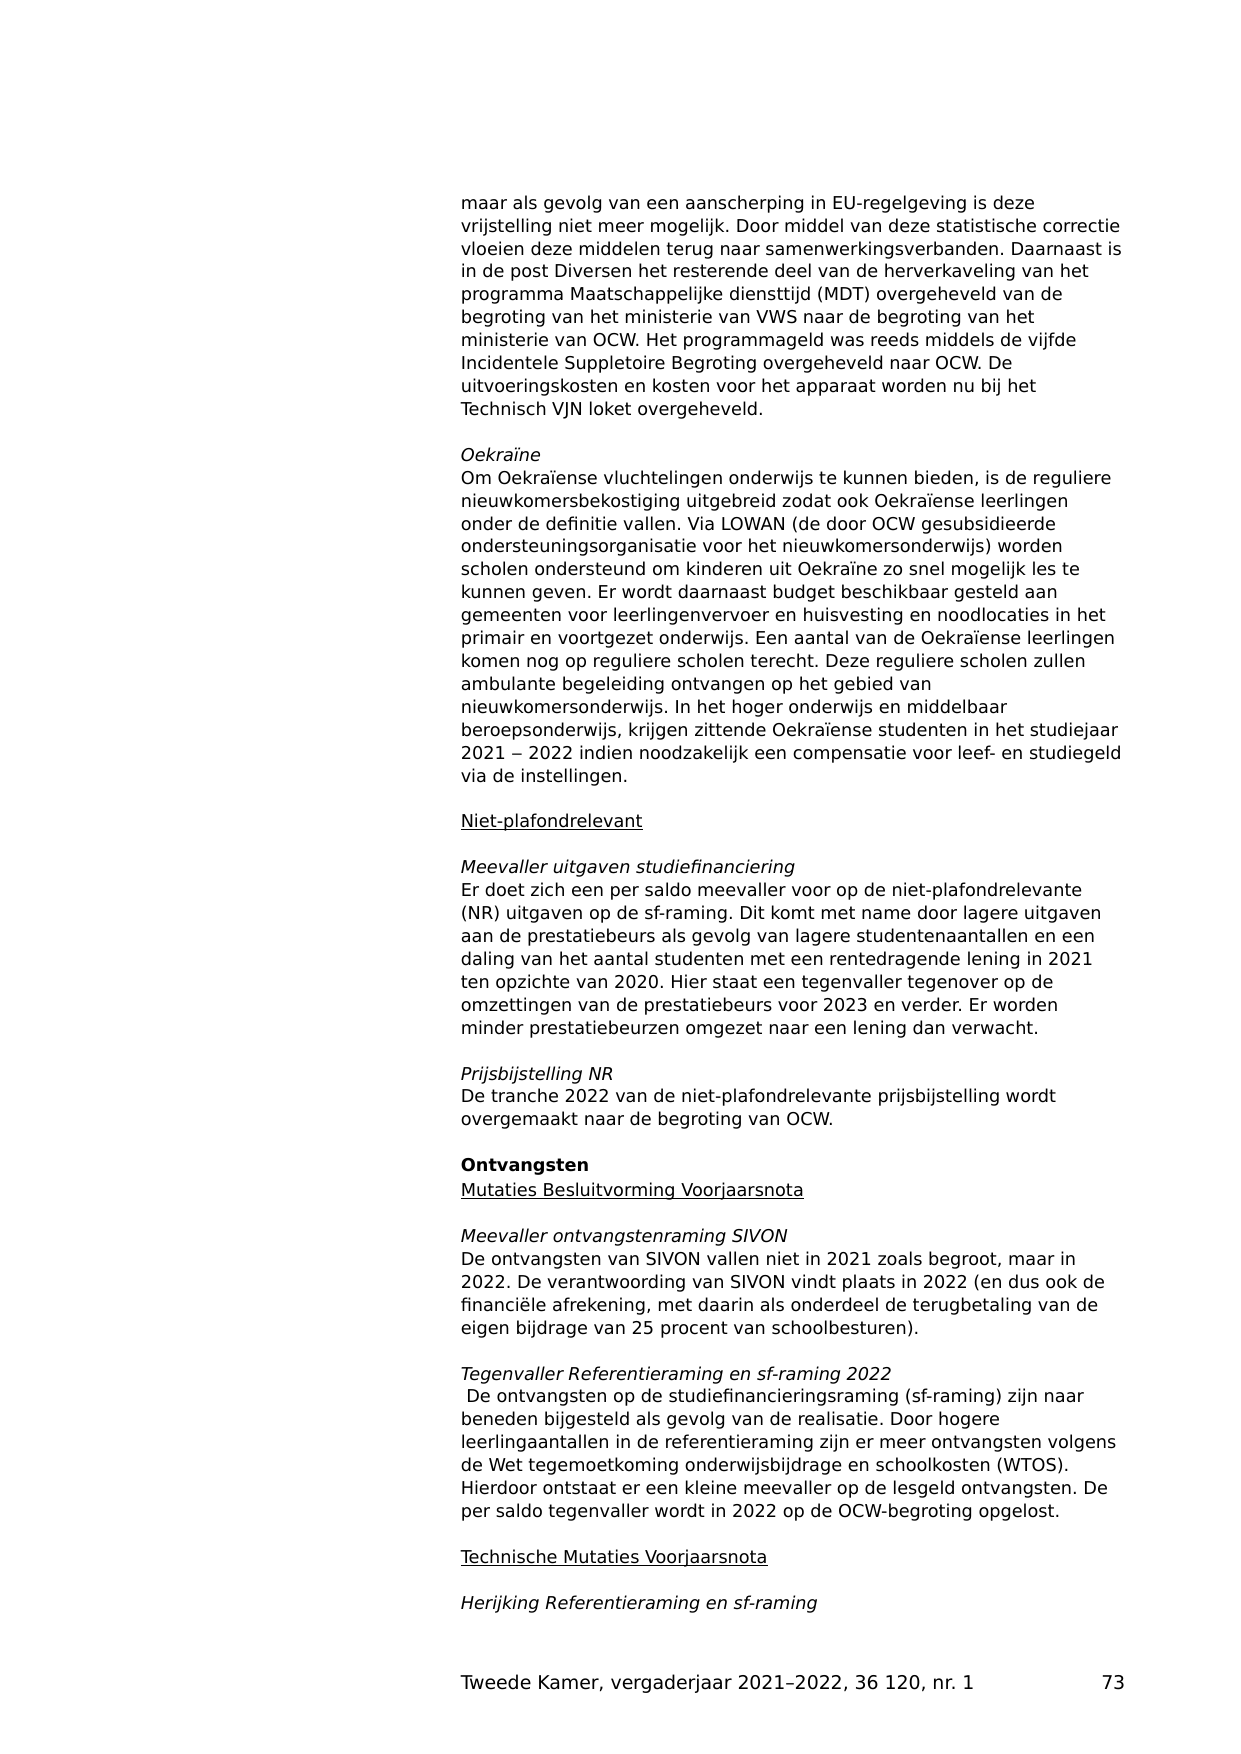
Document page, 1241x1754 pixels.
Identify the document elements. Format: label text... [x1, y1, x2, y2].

text Niet-plafondrelevant [461, 809, 1125, 832]
text maar als gevolg van een aanscherping in EU-regelgeving is deze vrijstelling niet meer mogelijk. Door middel van deze statistische correctie vloeien deze middelen terug naar samenwerkingsverbanden. Daarnaast is in de post Diversen het resterende deel van de herverkaveling van het programma Maatschappelijke diensttijd (MDT) overgeheveld van de begroting van het ministerie van VWS naar de begroting van het ministerie van OCW. Het programmageld was reeds middels de vijfde Incidentele Suppletoire Begroting overgeheveld naar OCW. De uitvoeringskosten en kosten voor het apparaat worden nu bij het Technisch VJN loket overgeheveld. [461, 191, 1125, 420]
text Mutaties Besluitvorming Voorjaarsnota [461, 1178, 1125, 1201]
text Herijking Referentieraming en sf-raming [461, 1591, 1125, 1614]
text Ontvangsten [461, 1153, 1125, 1176]
text Prijsbijstelling NR De tranche 2022 van de niet-plafondrelevante prijsbijstelling wordt overgemaakt naar de begroting van OCW. [461, 1062, 1125, 1130]
text Meevaller ontvangstenraming SIVON De ontvangsten van SIVON vallen niet in 2021 zoals begroot, maar in 2022. De verantwoording van SIVON vindt plaats in 2022 (en dus ook de financiële afrekening, met daarin als onderdeel de terugbetaling van de eigen bijdrage van 25 procent van schoolbesturen). [461, 1224, 1125, 1339]
text Meevaller uitgaven studiefinanciering Er doet zich een per saldo meevaller voor op de niet-plafondrelevante (NR) uitgaven op de sf-raming. Dit komt met name door lagere uitgaven aan de prestatiebeurs als gevolg van lagere studentenaantallen en een daling van het aantal studenten met een rentedragende lening in 2021 ten opzichte van 2020. Hier staat een tegenvaller tegenover op de omzettingen van de prestatiebeurs voor 2023 en verder. Er worden minder prestatiebeurzen omgezet naar een lening dan verwacht. [461, 855, 1125, 1039]
text Technische Mutaties Voorjaarsnota [461, 1545, 1125, 1568]
text Oekraïne Om Oekraïense vluchtelingen onderwijs te kunnen bieden, is de reguliere nieuwkomersbekostiging uitgebreid zodat ook Oekraïense leerlingen onder de definitie vallen. Via LOWAN (de door OCW gesubsidieerde ondersteuningsorganisatie voor het nieuwkomersonderwijs) worden scholen ondersteund om kinderen uit Oekraïne zo snel mogelijk les te kunnen geven. Er wordt daarnaast budget beschikbaar gesteld aan gemeenten voor leerlingenvervoer en huisvesting en noodlocaties in het primair en voortgezet onderwijs. Een aantal van de Oekraïense leerlingen komen nog op reguliere scholen terecht. Deze reguliere scholen zullen ambulante begeleiding ontvangen op het gebied van nieuwkomersonderwijs. In het hoger onderwijs en middelbaar beroepsonderwijs, krijgen zittende Oekraïense studenten in het studiejaar 2021 ‒ 2022 indien noodzakelijk een compensatie voor leef- en studiegeld via de instellingen. [461, 443, 1125, 787]
text Tegenvaller Referentieraming en sf-raming 2022 De ontvangsten op de studiefinancieringsraming (sf-raming) zijn naar beneden bijgesteld als gevolg van de realisatie. Door hogere leerlingaantallen in de referentieraming zijn er meer ontvangsten volgens de Wet tegemoetkoming onderwijsbijdrage en schoolkosten (WTOS). Hierdoor ontstaat er een kleine meevaller op de lesgeld ontvangsten. De per saldo tegenvaller wordt in 2022 op de OCW-begroting opgelost. [461, 1362, 1125, 1522]
